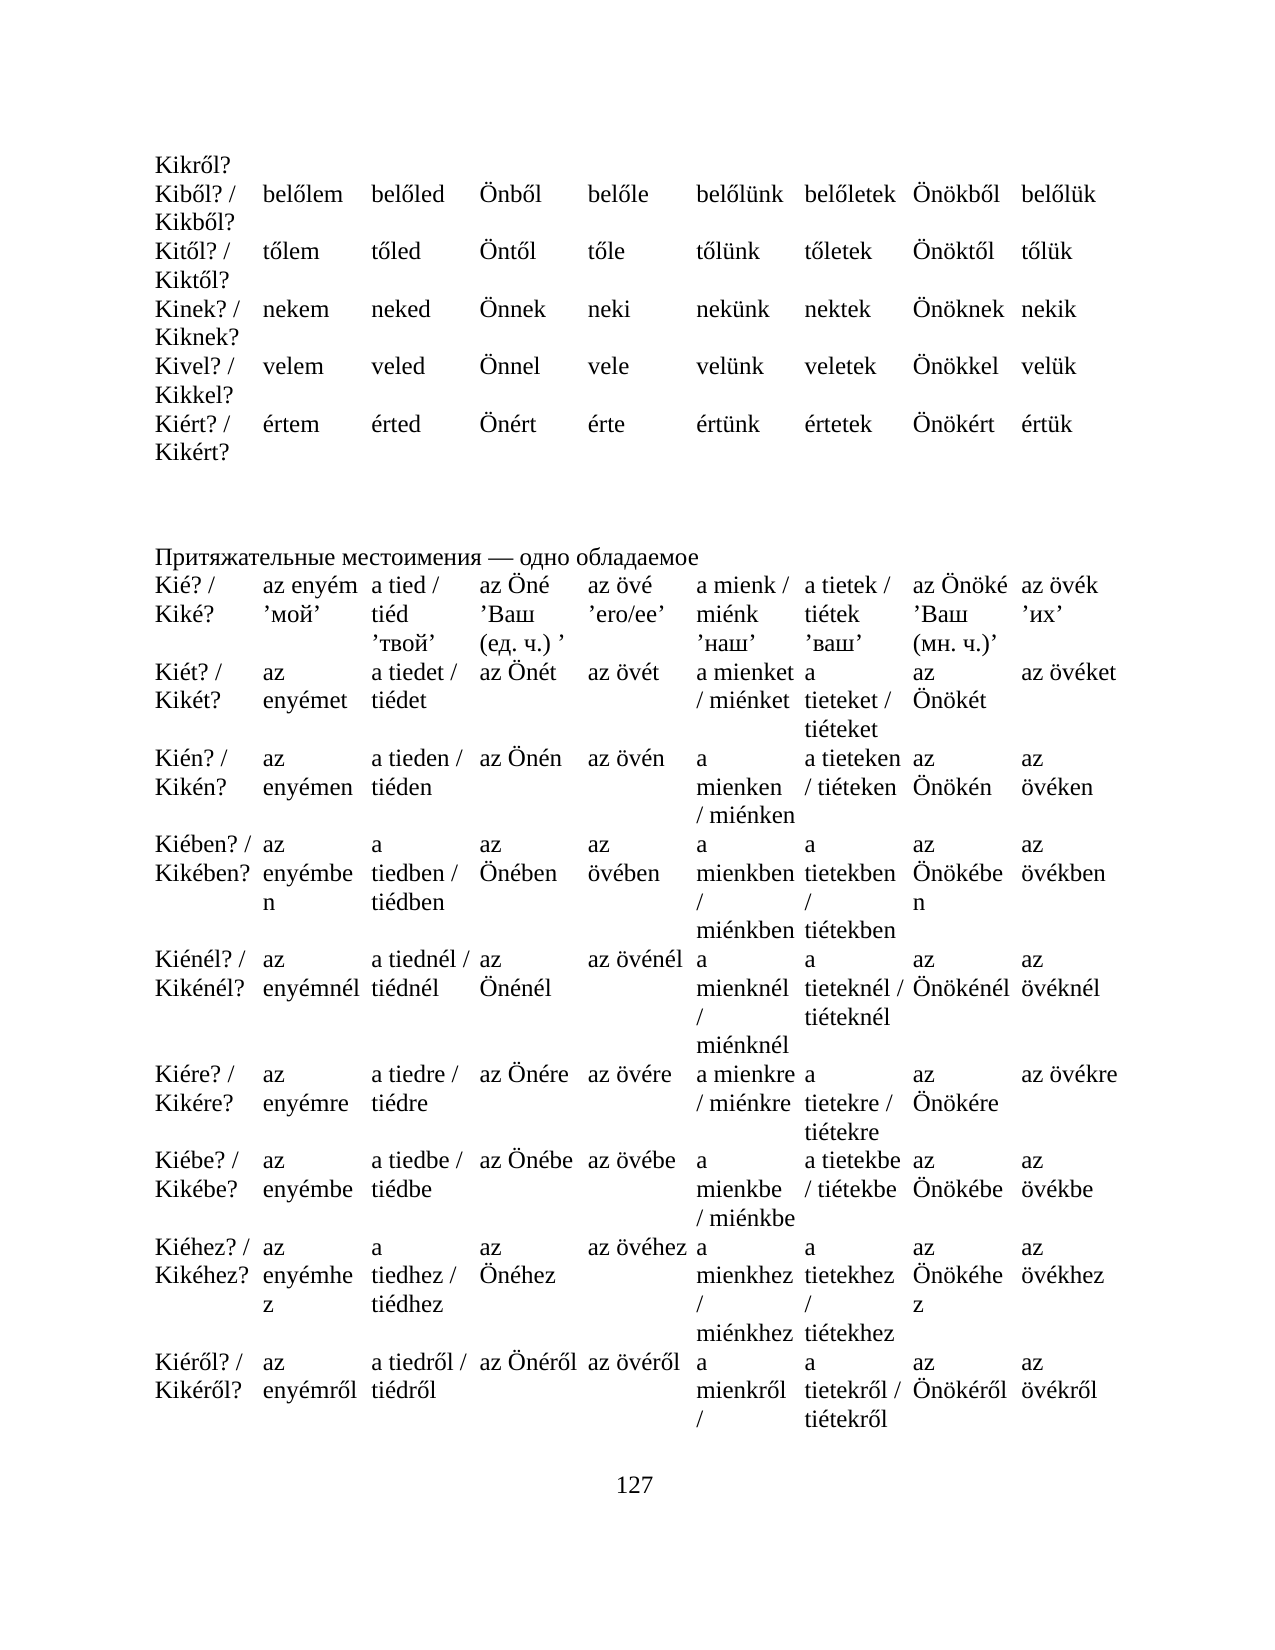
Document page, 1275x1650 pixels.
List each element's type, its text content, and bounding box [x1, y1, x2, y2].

table_cell az övéknél [1017, 944, 1125, 1059]
table_cell az övéről [583, 1347, 692, 1433]
table_cell a mienkhez / miénkhez [692, 1232, 800, 1347]
table_cell az övékről [1017, 1347, 1125, 1433]
table_cell a mienknél / miénknél [692, 944, 800, 1059]
table_cell az övéken [1017, 743, 1125, 829]
table_cell belőlünk [692, 179, 800, 236]
table_cell az övékbe [1017, 1145, 1125, 1232]
table_cell az enyémnél [258, 944, 367, 1059]
table_cell Kiét? / Kikét? [150, 657, 258, 743]
table_cell belőletek [800, 179, 908, 236]
table_cell az Önökébe [908, 1145, 1017, 1232]
table_cell Kiénél? / Kikénél? [150, 944, 258, 1059]
table_cell [800, 150, 908, 179]
table_cell a tiedre / tiédre [367, 1059, 475, 1145]
table_cell a tietek / tiétek ’ваш’ [800, 570, 908, 657]
table_cell [258, 150, 367, 179]
table_cell tőlük [1017, 236, 1125, 294]
table_cell Önből [475, 179, 583, 236]
table_cell belőlem [258, 179, 367, 236]
table_cell nekik [1017, 294, 1125, 351]
table_cell érte [583, 409, 692, 466]
table_cell Kiében? / Kikében? [150, 829, 258, 944]
table_cell az enyémben [258, 829, 367, 944]
table_cell tőle [583, 236, 692, 294]
table_cell veletek [800, 351, 908, 409]
table_cell a tietekbe / tiétekbe [800, 1145, 908, 1232]
table_cell a tietekre / tiétekre [800, 1059, 908, 1145]
table_cell Önökből [908, 179, 1017, 236]
table_cell a tietekben / tiétekben [800, 829, 908, 944]
table_cell Kiéről? / Kikéről? [150, 1347, 258, 1433]
table_cell a tiednél / tiédnél [367, 944, 475, 1059]
table_cell a mienkben / miénkben [692, 829, 800, 944]
table_cell az enyém ’мой’ [258, 570, 367, 657]
table_cell az Önét [475, 657, 583, 743]
table_cell a tieden / tiéden [367, 743, 475, 829]
table_cell [475, 150, 583, 179]
table_cell Önökkel [908, 351, 1017, 409]
table_cell Kiéhez? / Kikéhez? [150, 1232, 258, 1347]
table_cell a tied / tiéd ’твой’ [367, 570, 475, 657]
table_cell a mienket / miénket [692, 657, 800, 743]
table_cell értünk [692, 409, 800, 466]
table_cell a tieteket / tiéteket [800, 657, 908, 743]
table_cell a tiedről / tiédről [367, 1347, 475, 1433]
table_cell az övén [583, 743, 692, 829]
table_cell az enyémen [258, 743, 367, 829]
table_cell Kivel? / Kikkel? [150, 351, 258, 409]
table_cell az övénél [583, 944, 692, 1059]
table_cell az Önöké ’Ваш (мн. ч.)’ [908, 570, 1017, 657]
table_cell Kitől? / Kiktől? [150, 236, 258, 294]
table_cell az Önénél [475, 944, 583, 1059]
table_cell a tiedhez / tiédhez [367, 1232, 475, 1347]
table_cell az Önén [475, 743, 583, 829]
table_cell belőled [367, 179, 475, 236]
table_cell az enyémről [258, 1347, 367, 1433]
table_cell az Önökében [908, 829, 1017, 944]
table_cell velük [1017, 351, 1125, 409]
table_cell Kiért? / Kikért? [150, 409, 258, 466]
table_cell a mienkre / miénkre [692, 1059, 800, 1145]
table_cell az Önökére [908, 1059, 1017, 1145]
table_cell az övékre [1017, 1059, 1125, 1145]
table_cell az övére [583, 1059, 692, 1145]
table_cell az Önéhez [475, 1232, 583, 1347]
table_cell Önöknek [908, 294, 1017, 351]
table_cell az Önére [475, 1059, 583, 1145]
table_cell neki [583, 294, 692, 351]
table_cell az övét [583, 657, 692, 743]
table_cell neked [367, 294, 475, 351]
table_cell érted [367, 409, 475, 466]
table_cell a tiedben / tiédben [367, 829, 475, 944]
table_cell a tietekhez / tiétekhez [800, 1232, 908, 1347]
table_cell Kiére? / Kikére? [150, 1059, 258, 1145]
table_cell a mienkbe / miénkbe [692, 1145, 800, 1232]
table_cell velünk [692, 351, 800, 409]
table_cell az Önökén [908, 743, 1017, 829]
table_cell az Önökéről [908, 1347, 1017, 1433]
table_cell Kinek? / Kiknek? [150, 294, 258, 351]
table_cell a tiedbe / tiédbe [367, 1145, 475, 1232]
table_cell értük [1017, 409, 1125, 466]
table_cell [692, 150, 800, 179]
table_cell belőle [583, 179, 692, 236]
table_cell [583, 150, 692, 179]
table_cell velem [258, 351, 367, 409]
table_cell az Önében [475, 829, 583, 944]
table_cell az Önéről [475, 1347, 583, 1433]
table_cell veled [367, 351, 475, 409]
table_cell Önökért [908, 409, 1017, 466]
table_cell az övéhez [583, 1232, 692, 1347]
table_cell tőlünk [692, 236, 800, 294]
table_cell nekünk [692, 294, 800, 351]
table_cell tőlem [258, 236, 367, 294]
table_cell az övékben [1017, 829, 1125, 944]
table_cell a tieteken / tiéteken [800, 743, 908, 829]
table_cell a tietekről / tiétekről [800, 1347, 908, 1433]
table_cell az enyémet [258, 657, 367, 743]
table_cell az övékhez [1017, 1232, 1125, 1347]
table_cell tőletek [800, 236, 908, 294]
table_cell az enyémre [258, 1059, 367, 1145]
table_cell [908, 150, 1017, 179]
table_cell az Önökéhez [908, 1232, 1017, 1347]
table_cell a mienk / miénk ’наш’ [692, 570, 800, 657]
table_cell Kikről? [150, 150, 258, 179]
table_cell az Öné ’Ваш (ед. ч.) ’ [475, 570, 583, 657]
table_cell az Önökénél [908, 944, 1017, 1059]
table_cell Kié? / Kiké? [150, 570, 258, 657]
table_cell Öntől [475, 236, 583, 294]
table_cell az Önökét [908, 657, 1017, 743]
table_cell az enyémhez [258, 1232, 367, 1347]
table_cell belőlük [1017, 179, 1125, 236]
table_cell Kién? / Kikén? [150, 743, 258, 829]
table_cell a tiedet / tiédet [367, 657, 475, 743]
table_cell nektek [800, 294, 908, 351]
table_cell az övé ’ero/ee’ [583, 570, 692, 657]
table_cell értetek [800, 409, 908, 466]
table_cell Kiből? / Kikből? [150, 179, 258, 236]
table_cell vele [583, 351, 692, 409]
table_cell az Önébe [475, 1145, 583, 1232]
table_cell [367, 150, 475, 179]
table_cell a tieteknél / tiéteknél [800, 944, 908, 1059]
table_cell Önnel [475, 351, 583, 409]
table_cell Kiébe? / Kikébe? [150, 1145, 258, 1232]
table_cell az övébe [583, 1145, 692, 1232]
table_cell az enyémbe [258, 1145, 367, 1232]
table_cell Önért [475, 409, 583, 466]
table_cell az övék ’их’ [1017, 570, 1125, 657]
table_cell a mienken / miénken [692, 743, 800, 829]
table_cell nekem [258, 294, 367, 351]
table_cell Önöktől [908, 236, 1017, 294]
table_cell [1017, 150, 1125, 179]
table_cell az övében [583, 829, 692, 944]
table_cell értem [258, 409, 367, 466]
table_cell az övéket [1017, 657, 1125, 743]
table_header Притяжательные местоимения — одно обладаемое [150, 542, 1125, 570]
table_cell a mienkről / [692, 1347, 800, 1433]
table_cell tőled [367, 236, 475, 294]
table_cell Önnek [475, 294, 583, 351]
